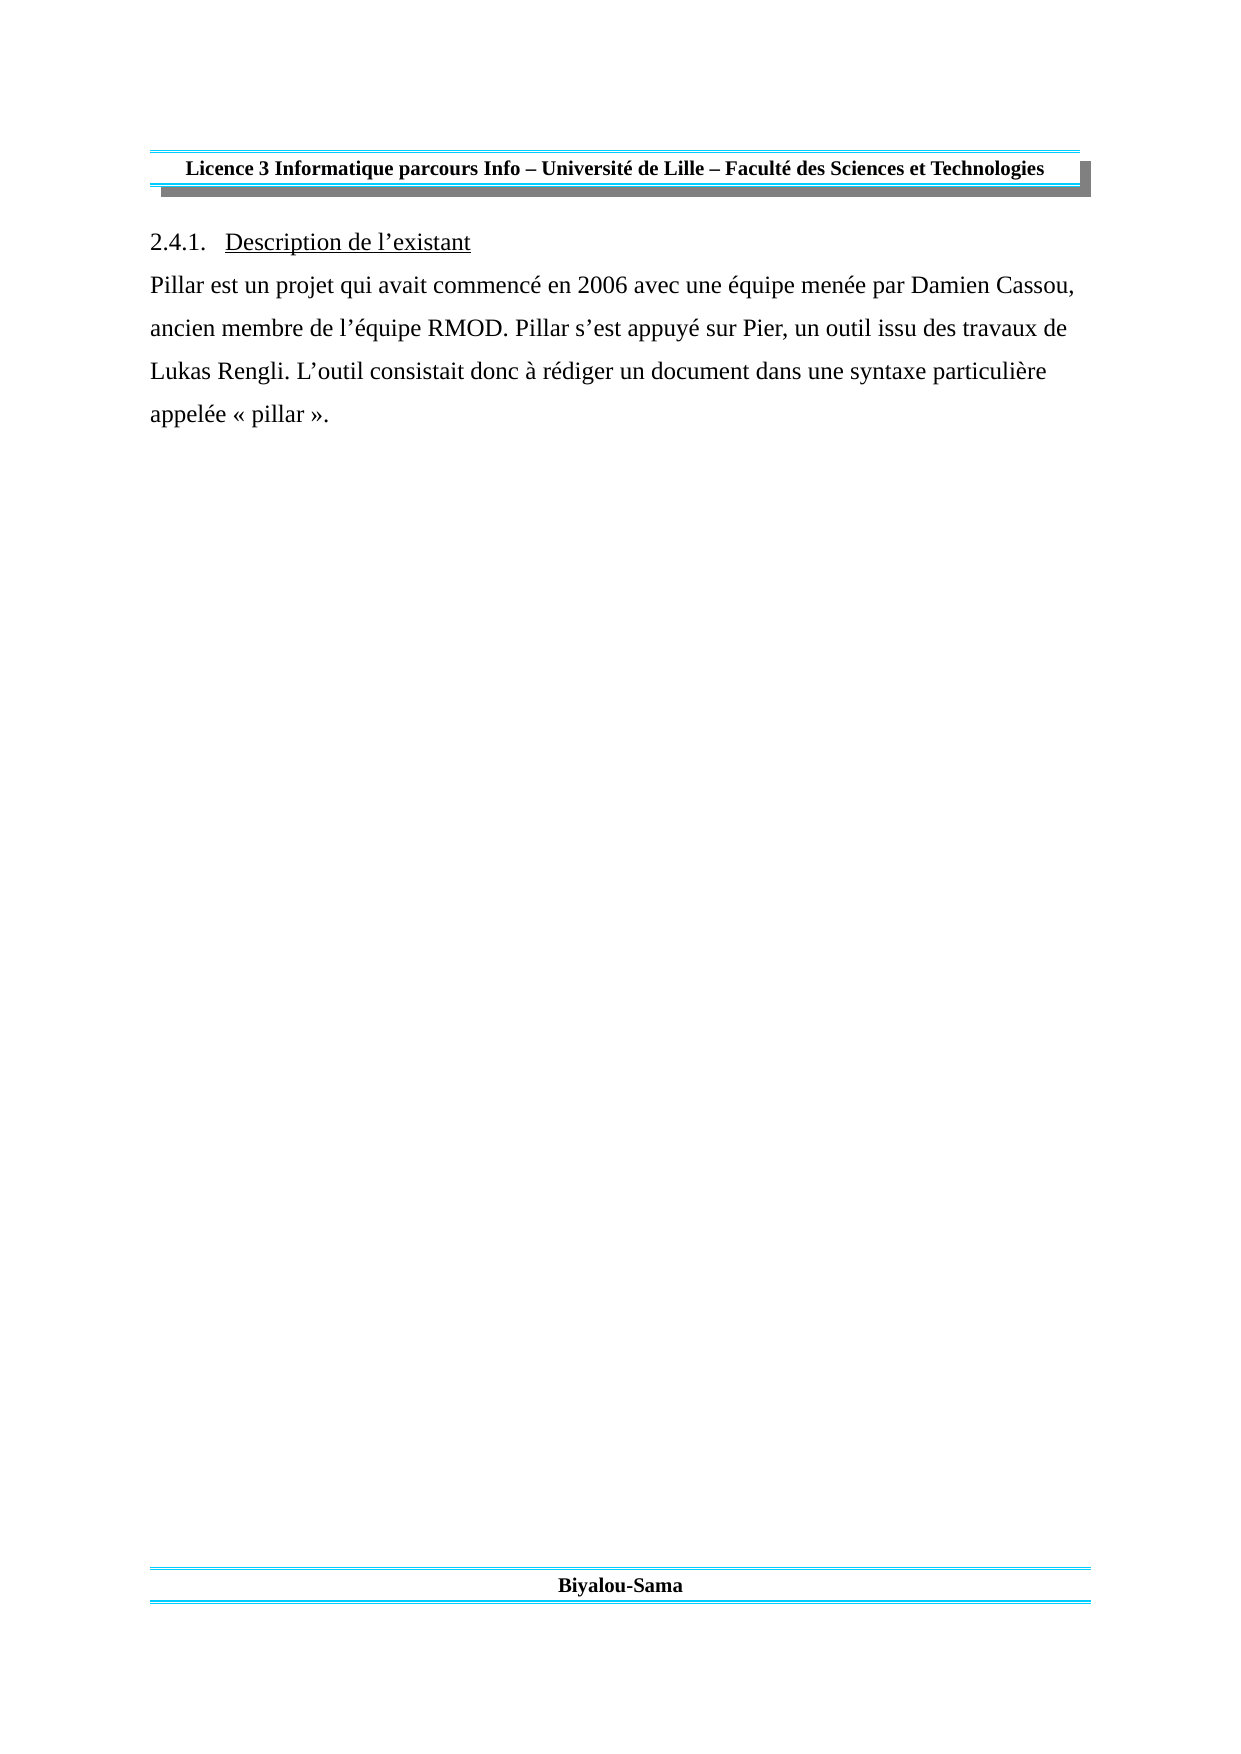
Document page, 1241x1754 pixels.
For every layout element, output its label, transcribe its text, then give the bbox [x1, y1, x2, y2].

text Pillar est un projet qui avait commencé en 2006 avec une équipe menée par Damien Cassou, ancien membre de l’équipe RMOD. Pillar s’est appuyé sur Pier, un outil issu des travaux de Lukas Rengli. L’outil consistait donc à rédiger un document dans une syntaxe particulière appelée « pillar ». [150, 270, 1091, 428]
text 2.4.1. Description de l’existant [150, 227, 1091, 256]
